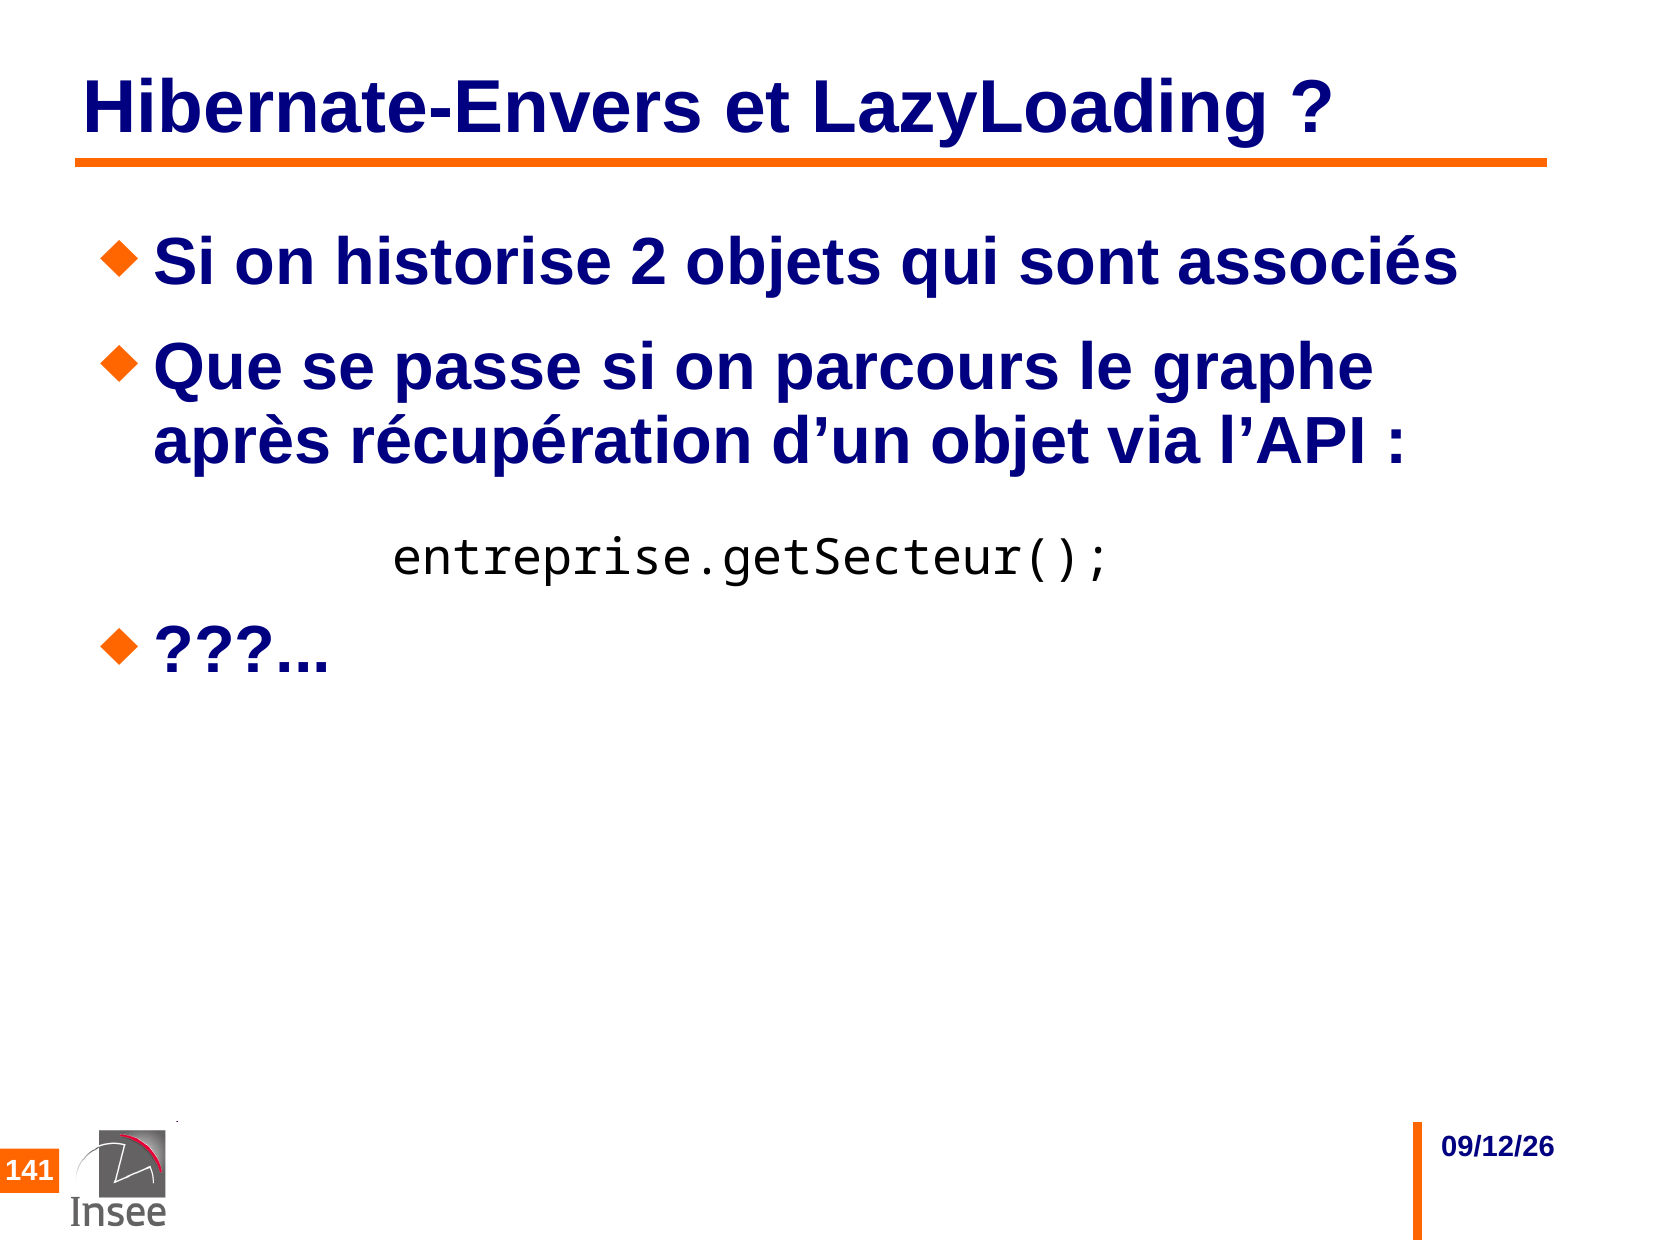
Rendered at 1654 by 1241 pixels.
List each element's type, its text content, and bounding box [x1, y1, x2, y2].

text_box entreprise.getSecteur(); [377, 513, 1158, 637]
picture [62, 1121, 178, 1241]
title Hibernate-Envers et LazyLoading ? [82, 49, 1619, 163]
list Si on historise 2 objets qui sont associés Que se passe si on parcours le graphe après récupération d’un objet via l’API : ???... [82, 224, 1571, 1063]
